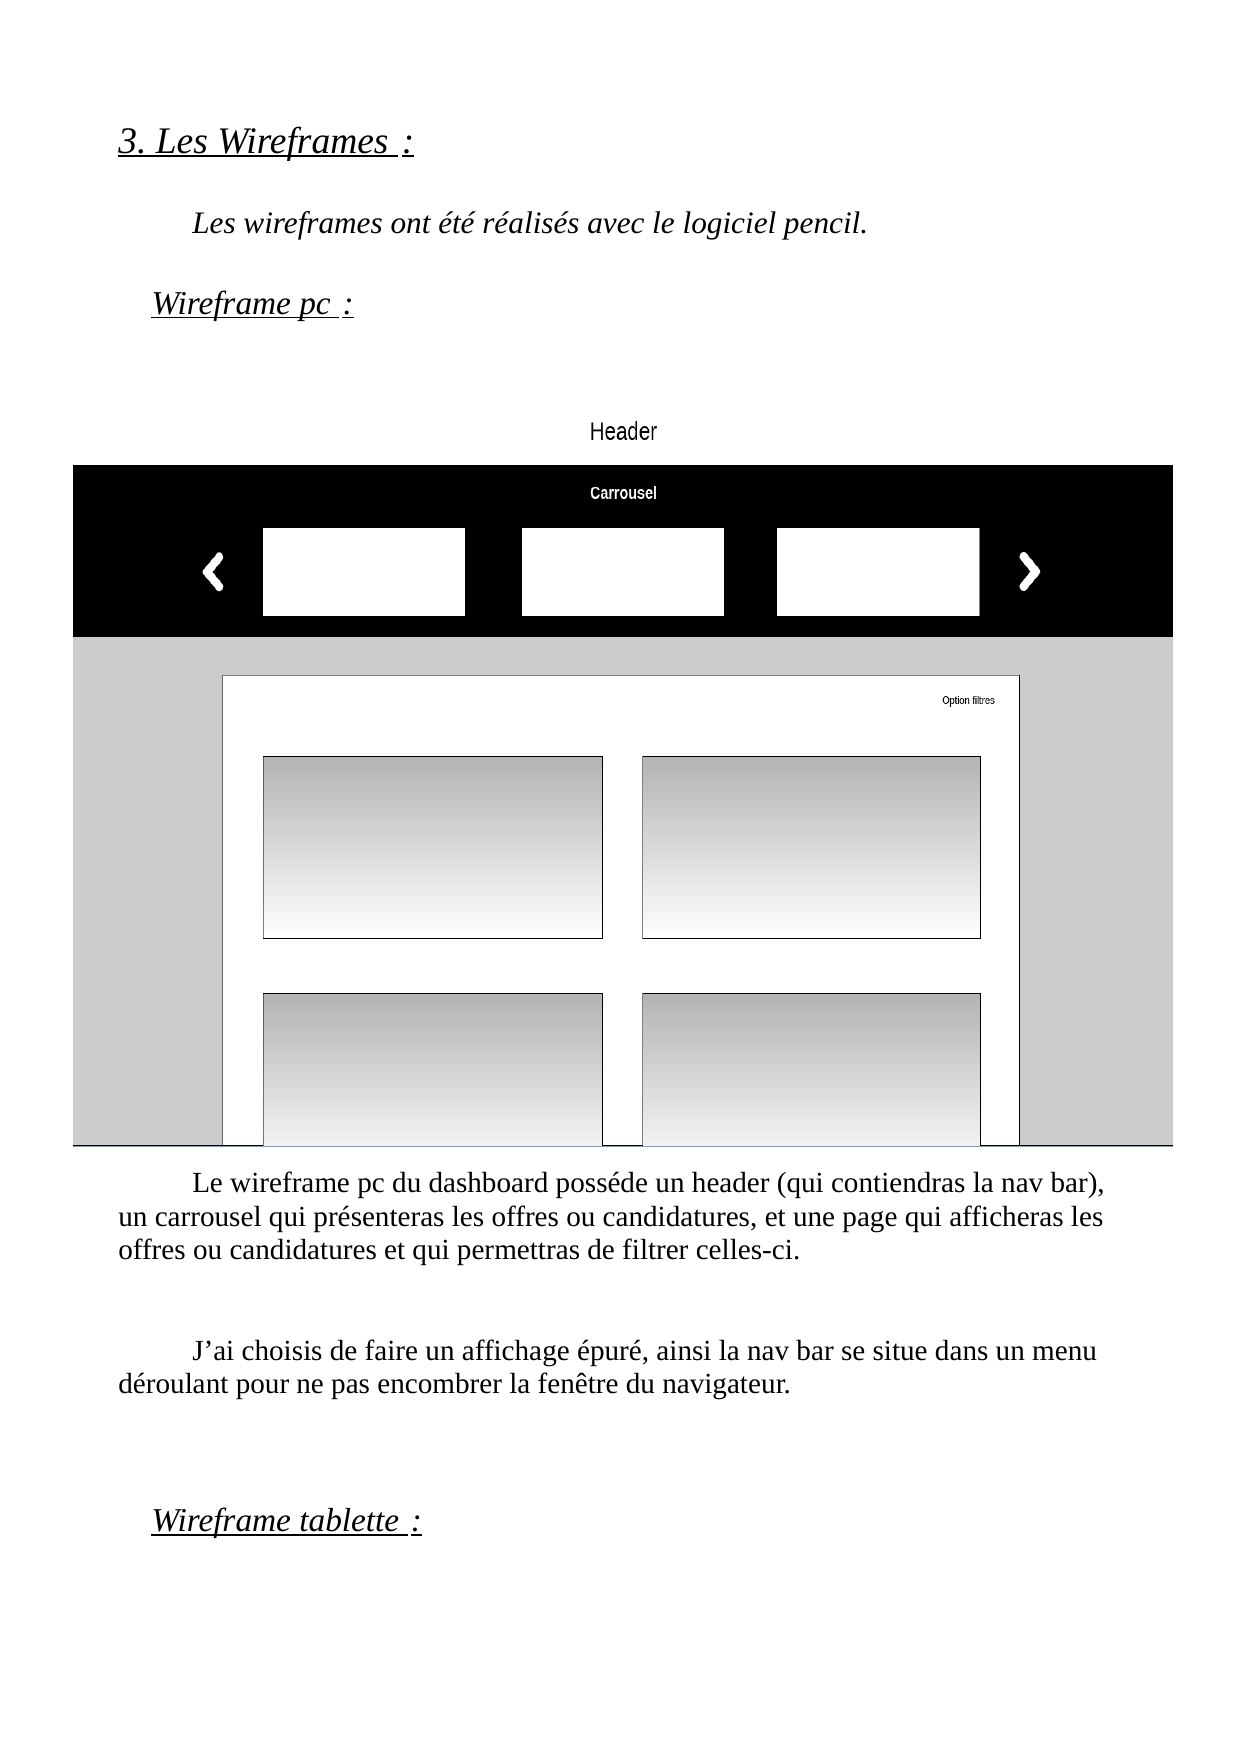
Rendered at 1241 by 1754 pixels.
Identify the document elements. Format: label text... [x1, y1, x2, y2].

picture [73, 397, 1173, 1147]
text Wireframe tablette : [118, 1501, 1122, 1539]
text Les wireframes ont été réalisés avec le logiciel pencil. [118, 204, 1122, 240]
text 3. Les Wireframes : [118, 118, 1122, 161]
text un carrousel qui présenteras les offres ou candidatures, et une page qui afficheras les offres ou candidatures et qui permettras de filtrer celles-ci. [118, 1199, 1122, 1266]
text Wireframe pc : [118, 283, 1122, 322]
text Le wireframe pc du dashboard posséde un header (qui contiendras la nav bar), [118, 1165, 1122, 1199]
text J’ai choisis de faire un affichage épuré, ainsi la nav bar se situe dans un menu déroulant pour ne pas encombrer la fenêtre du navigateur. [118, 1333, 1122, 1400]
